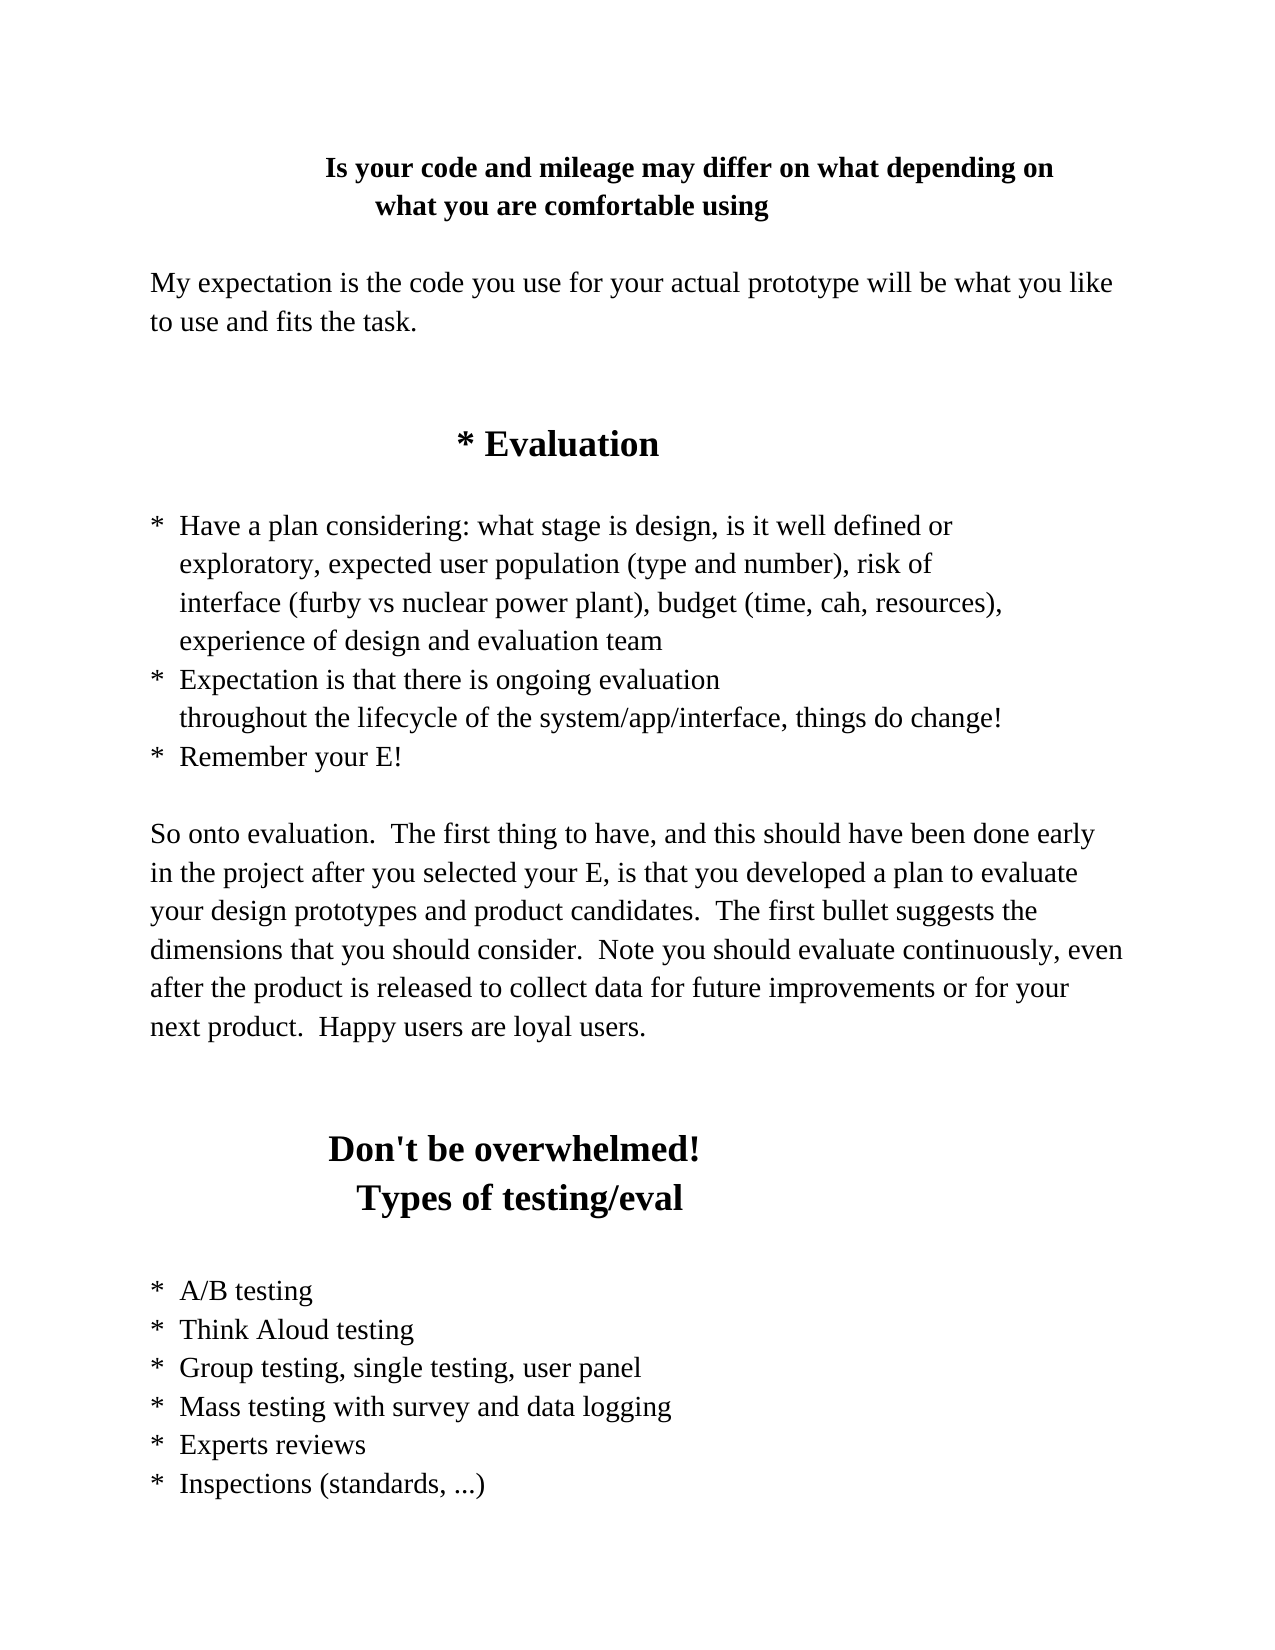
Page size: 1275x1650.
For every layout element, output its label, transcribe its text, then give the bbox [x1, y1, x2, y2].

text Is your code and mileage may differ on what depending on what you are comfortable using My expectation is the code you use for your actual prototype will be what you like to use and fits the task. * Evaluation * Have a plan considering: what stage is design, is it well defined or exploratory, expected user population (type and number), risk of interface (furby vs nuclear power plant), budget (time, cah, resources), experience of design and evaluation team * Expectation is that there is ongoing evaluation throughout the lifecycle of the system/app/interface, things do change! * Remember your E! So onto evaluation. The first thing to have, and this should have been done early in the project after you selected your E, is that you developed a plan to evaluate your design prototypes and product candidates. The first bullet suggests the dimensions that you should consider. Note you should evaluate continuously, even after the product is released to collect data for future improvements or for your next product. Happy users are loyal users. Don't be overwhelmed! Types of testing/eval * A/B testing * Think Aloud testing * Group testing, single testing, user panel * Mass testing with survey and data logging * Experts reviews * Inspections (standards, ...) [150, 150, 1125, 1499]
